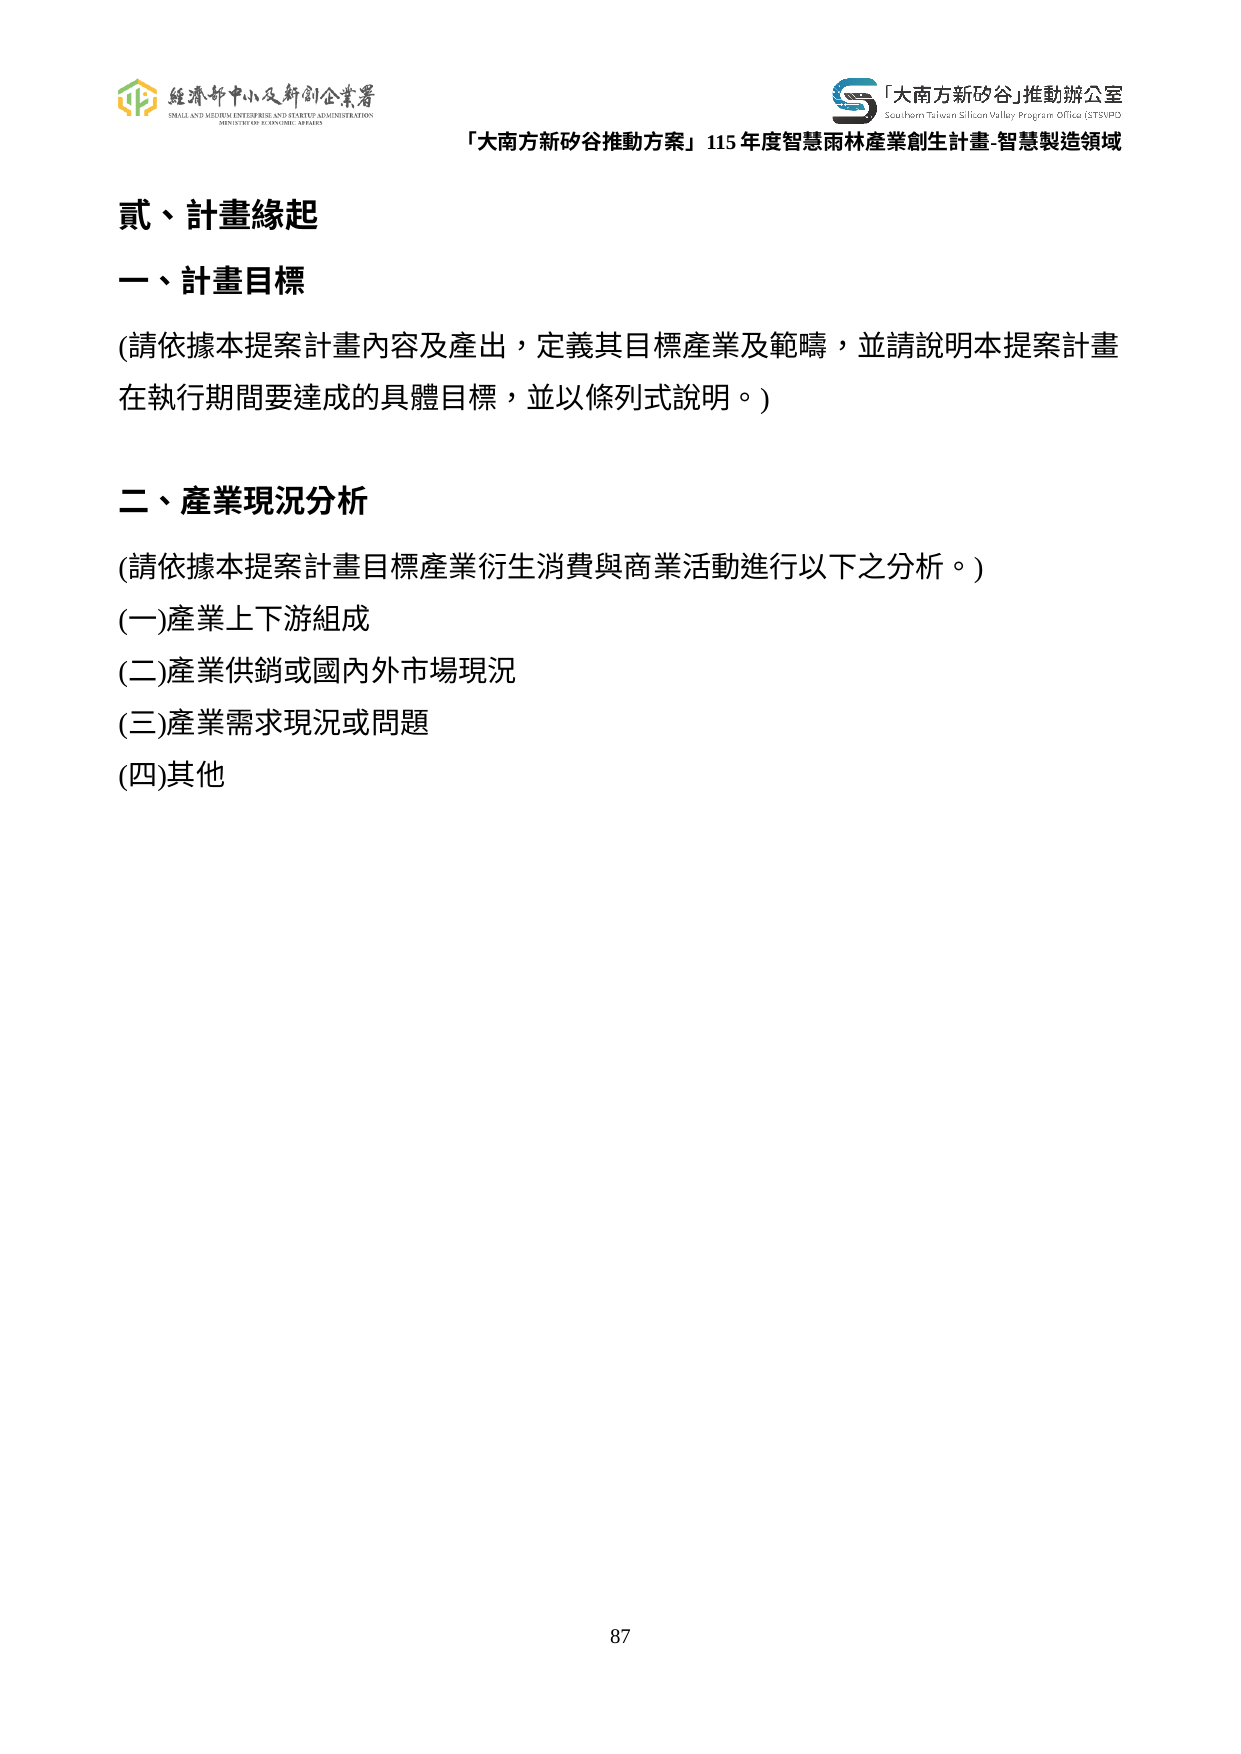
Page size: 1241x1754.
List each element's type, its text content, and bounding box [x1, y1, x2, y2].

subtitle 一、計畫目標 [118, 250, 1122, 302]
text (四)其他 [118, 744, 1122, 796]
subtitle 貳、計畫緣起 [118, 186, 1122, 238]
text (一)產業上下游組成 [118, 588, 1122, 640]
text (請依據本提案計畫內容及產出，定義其目標產業及範疇，並請說明本提案計畫在執行期間要達成的具體目標，並以條列式說明。) [118, 315, 1122, 419]
text (二)產業供銷或國內外市場現況 [118, 640, 1122, 692]
subtitle 二、產業現況分析 [118, 471, 1122, 523]
text (三)產業需求現況或問題 [118, 692, 1122, 744]
text (請依據本提案計畫目標產業衍生消費與商業活動進行以下之分析。) [118, 536, 1122, 588]
